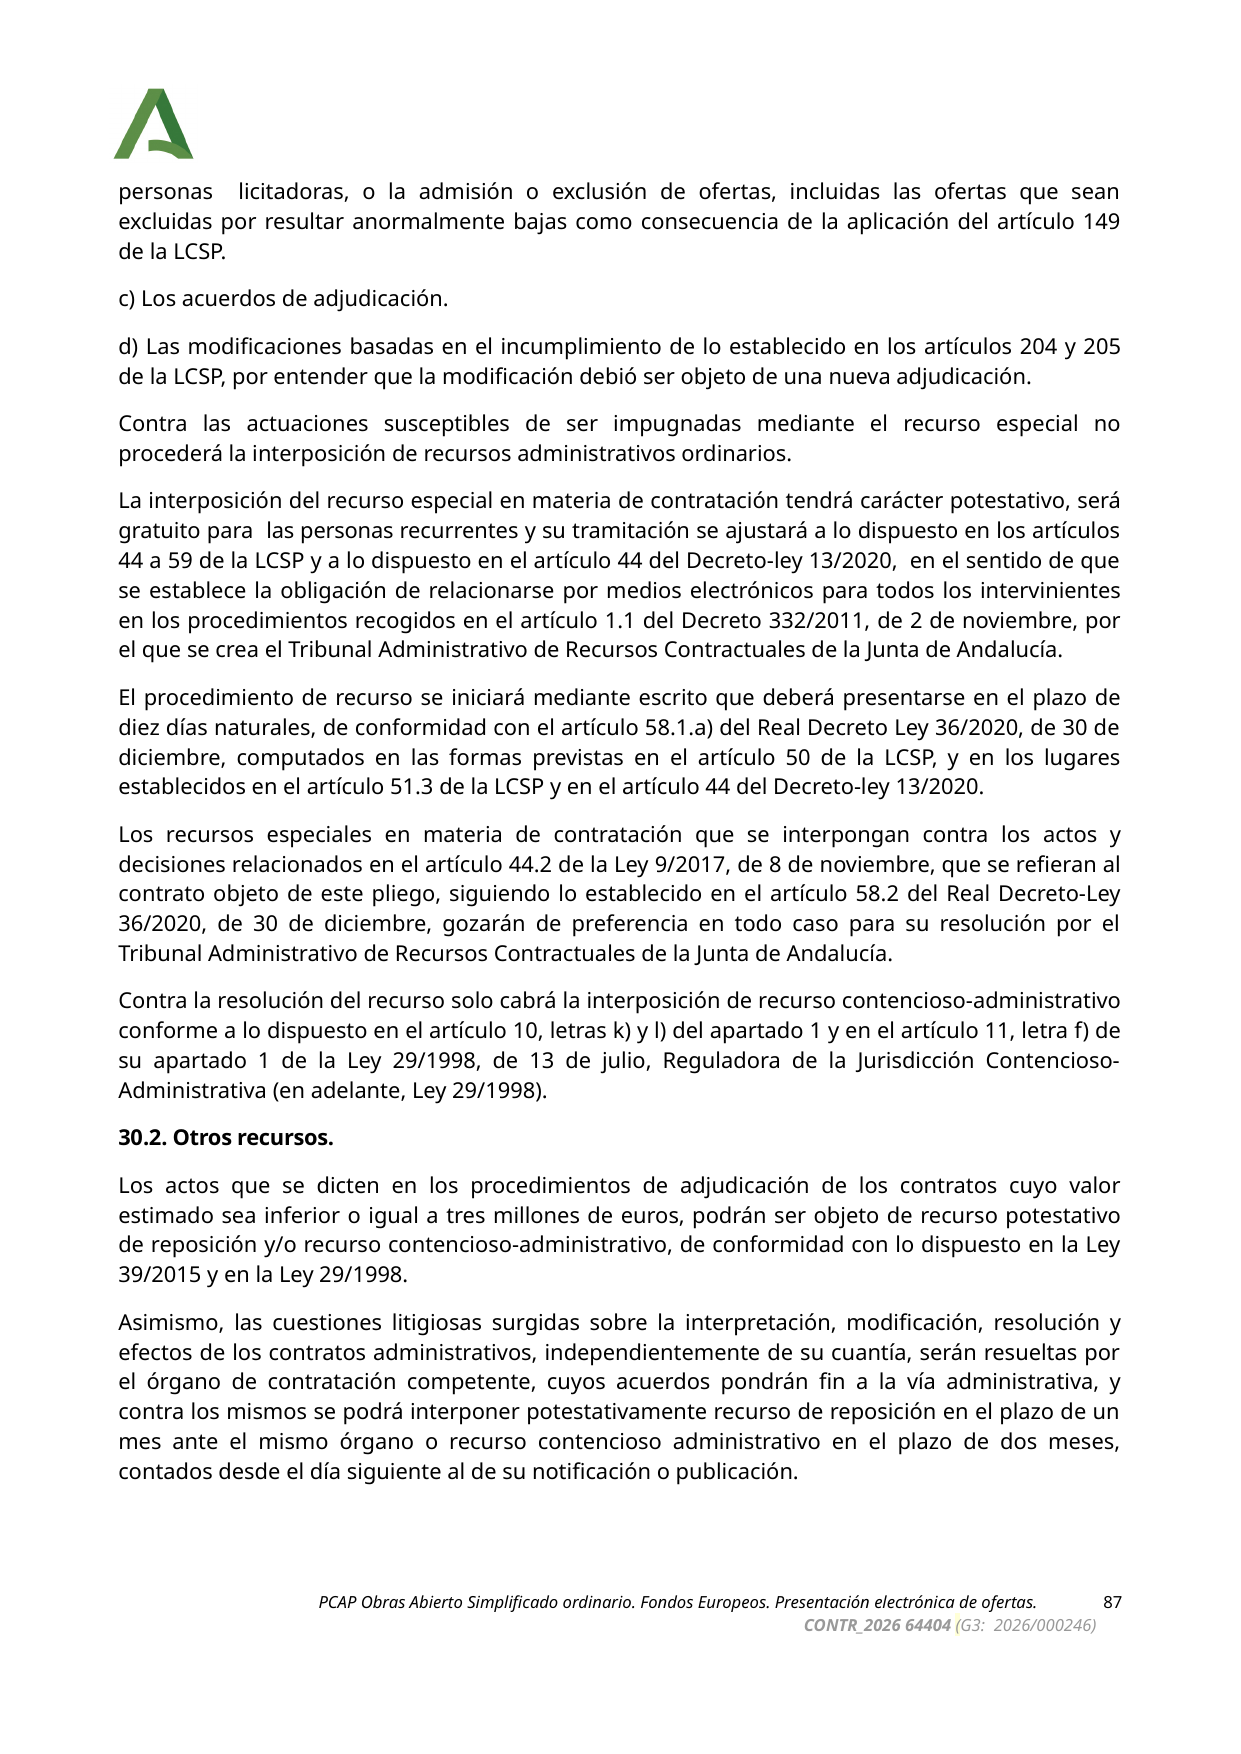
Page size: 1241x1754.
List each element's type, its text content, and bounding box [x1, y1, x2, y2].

text El procedimiento de recurso se iniciará mediante escrito que deberá presentarse en el plazo de diez días naturales, de conformidad con el artículo 58.1.a) del Real Decreto Ley 36/2020, de 30 de diciembre, computados en las formas previstas en el artículo 50 de la LCSP, y en los lugares establecidos en el artículo 51.3 de la LCSP y en el artículo 44 del Decreto-ley 13/2020. [118, 682, 1122, 801]
text La interposición del recurso especial en materia de contratación tendrá carácter potestativo, será gratuito para las personas recurrentes y su tramitación se ajustará a lo dispuesto en los artículos 44 a 59 de la LCSP y a lo dispuesto en el artículo 44 del Decreto-ley 13/2020, en el sentido de que se establece la obligación de relacionarse por medios electrónicos para todos los intervinientes en los procedimientos recogidos en el artículo 1.1 del Decreto 332/2011, de 2 de noviembre, por el que se crea el Tribunal Administrativo de Recursos Contractuales de la Junta de Andalucía. [118, 486, 1122, 664]
text Contra las actuaciones susceptibles de ser impugnadas mediante el recurso especial no procederá la interposición de recursos administrativos ordinarios. [118, 408, 1122, 468]
text Asimismo, las cuestiones litigiosas surgidas sobre la interpretación, modificación, resolución y efectos de los contratos administrativos, independientemente de su cuantía, serán resueltas por el órgano de contratación competente, cuyos acuerdos pondrán fin a la vía administrativa, y contra los mismos se podrá interponer potestativamente recurso de reposición en el plazo de un mes ante el mismo órgano o recurso contencioso administrativo en el plazo de dos meses, contados desde el día siguiente al de su notificación o publicación. [118, 1307, 1122, 1486]
picture [109, 84, 198, 163]
subtitle 30.2. Otros recursos. [118, 1122, 1122, 1152]
text Los actos que se dicten en los procedimientos de adjudicación de los contratos cuyo valor estimado sea inferior o igual a tres millones de euros, podrán ser objeto de recurso potestativo de reposición y/o recurso contencioso-administrativo, de conformidad con lo dispuesto en la Ley 39/2015 y en la Ley 29/1998. [118, 1170, 1122, 1289]
text d) Las modificaciones basadas en el incumplimiento de lo establecido en los artículos 204 y 205 de la LCSP, por entender que la modificación debió ser objeto de una nueva adjudicación. [118, 331, 1122, 391]
text personas licitadoras, o la admisión o exclusión de ofertas, incluidas las ofertas que sean excluidas por resultar anormalmente bajas como consecuencia de la aplicación del artículo 149 de la LCSP. [118, 176, 1122, 266]
text Contra la resolución del recurso solo cabrá la interposición de recurso contencioso-administrativo conforme a lo dispuesto en el artículo 10, letras k) y l) del apartado 1 y en el artículo 11, letra f) de su apartado 1 de la Ley 29/1998, de 13 de julio, Reguladora de la Jurisdicción Contencioso-Administrativa (en adelante, Ley 29/1998). [118, 986, 1122, 1105]
text c) Los acuerdos de adjudicación. [118, 283, 1122, 313]
text Los recursos especiales en materia de contratación que se interpongan contra los actos y decisiones relacionados en el artículo 44.2 de la Ley 9/2017, de 8 de noviembre, que se refieran al contrato objeto de este pliego, siguiendo lo establecido en el artículo 58.2 del Real Decreto-Ley 36/2020, de 30 de diciembre, gozarán de preferencia en todo caso para su resolución por el Tribunal Administrativo de Recursos Contractuales de la Junta de Andalucía. [118, 819, 1122, 968]
